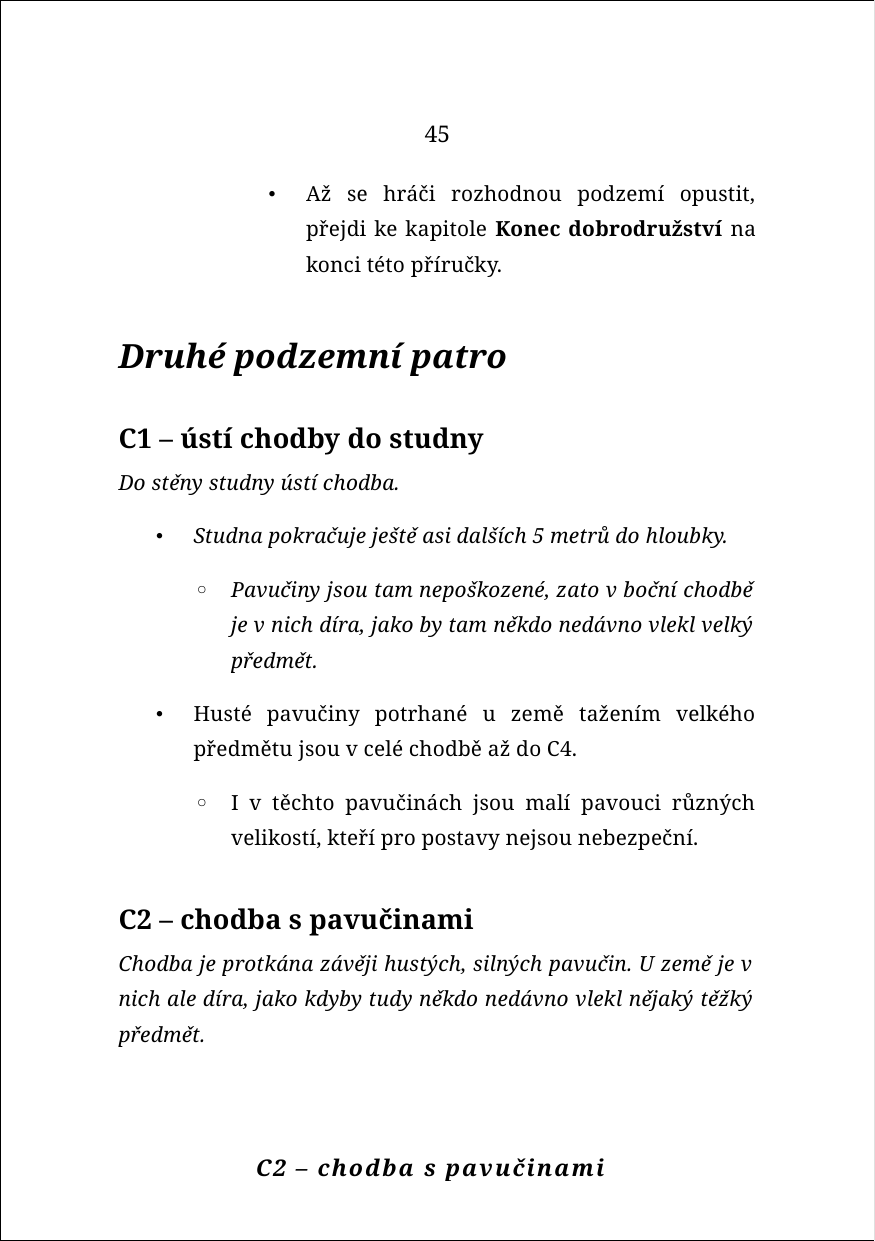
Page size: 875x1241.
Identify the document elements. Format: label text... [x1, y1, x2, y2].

subtitle Druhé podzemní patro [118, 333, 756, 378]
list Husté pavučiny potrhané u země tažením velkého předmětu jsou v celé chodbě až do C4. [156, 699, 756, 763]
list Pavučiny jsou tam nepoškozené, zato v boční chodbě je v nich díra, jako by tam někdo nedávno vlekl velký předmět. [193, 575, 756, 674]
list Studna pokračuje ještě asi dalších 5 metrů do hloubky. [156, 521, 756, 550]
subtitle C1 – ústí chodby do studny [118, 419, 756, 456]
list I v těchto pavučinách jsou malí pavouci různých velikostí, kteří pro postavy nejsou nebezpeční. [193, 788, 756, 852]
subtitle C2 – chodba s pavučinami [118, 900, 756, 937]
text Do stěny studny ústí chodba. [118, 468, 756, 497]
list Až se hráči rozhodnou podzemí opustit, přejdi ke kapitole Konec dobrodružství na konci této příručky. [268, 179, 756, 278]
text Chodba je protkána závěji hustých, silných pavučin. U země je v nich ale díra, jako kdyby tudy někdo nedávno vlekl nějaký těžký předmět. [118, 949, 756, 1048]
